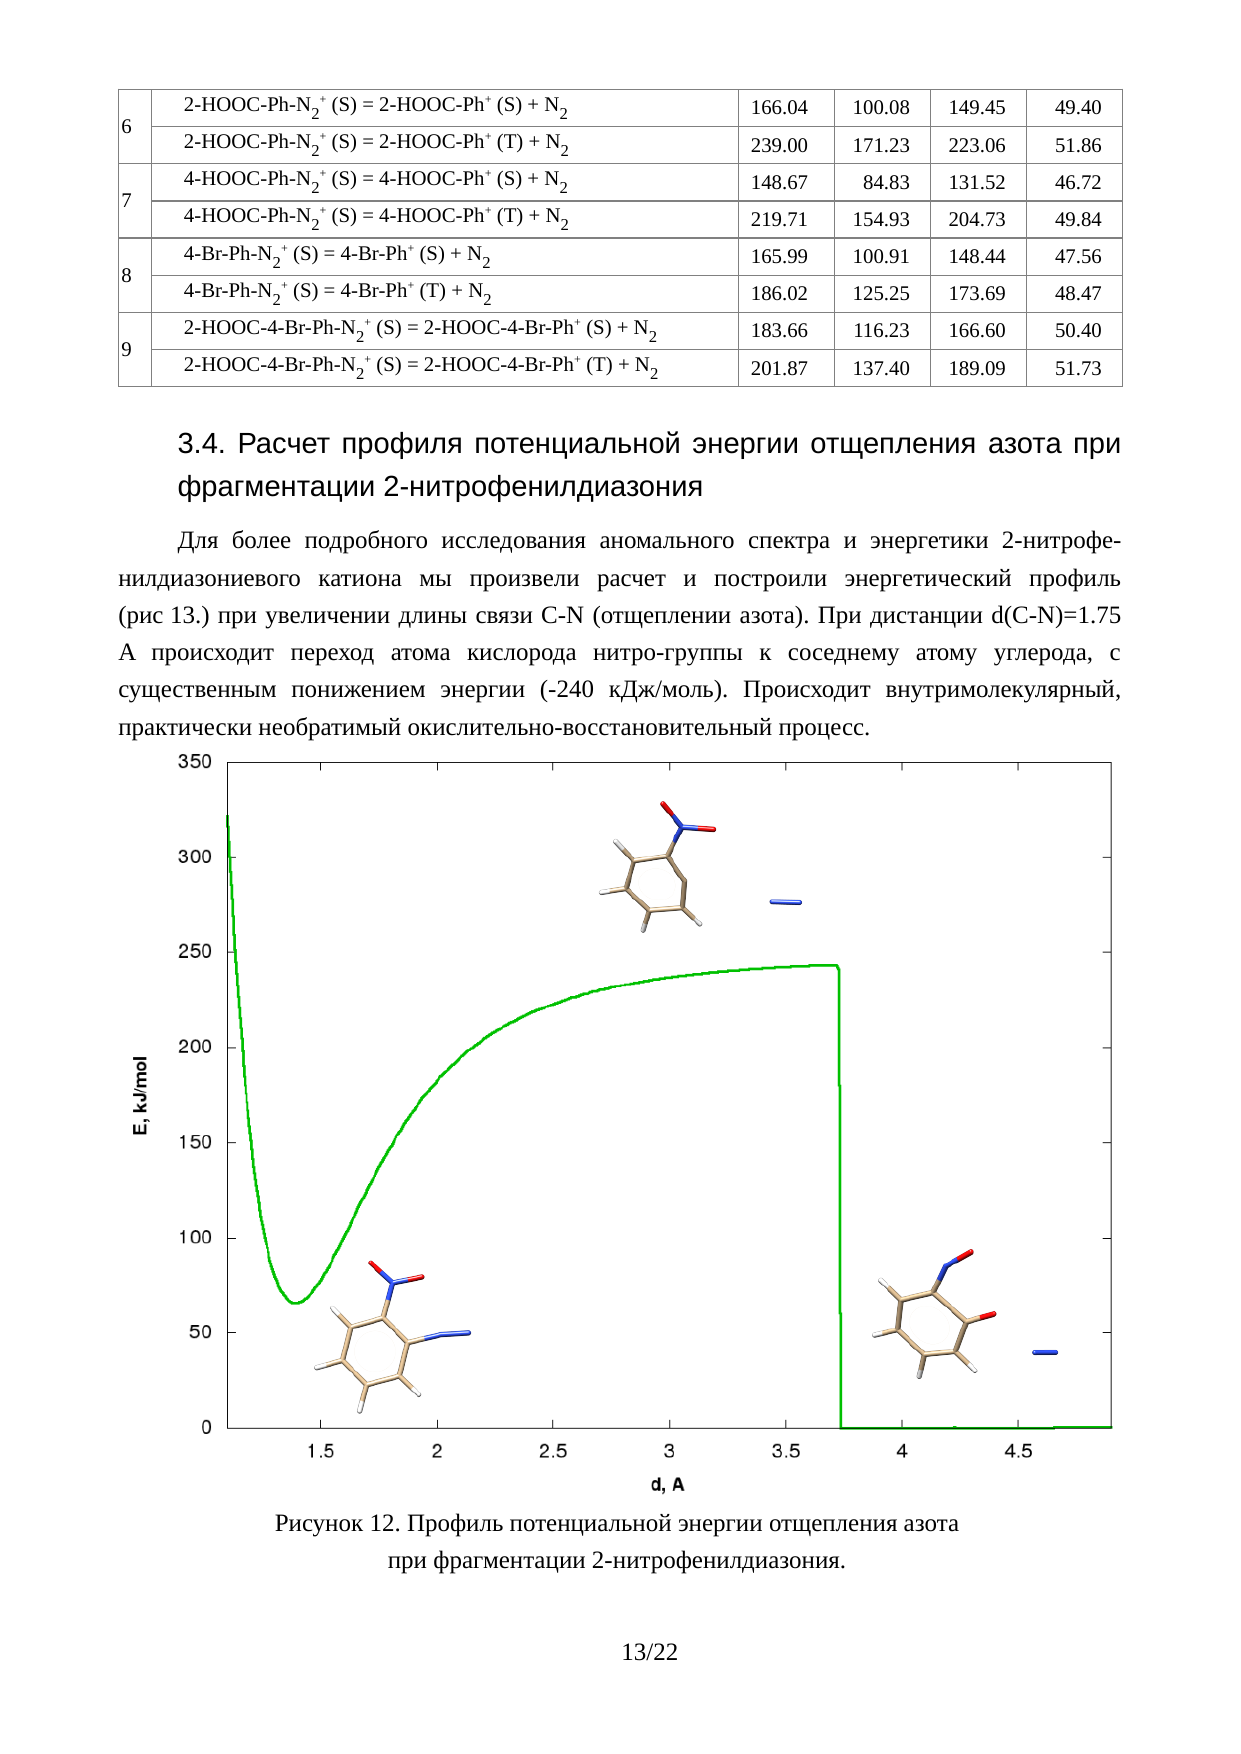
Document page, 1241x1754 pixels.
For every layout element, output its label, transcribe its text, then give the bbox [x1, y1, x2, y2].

table_cell 47.56 [1027, 239, 1122, 274]
table_cell 239.00 [739, 127, 834, 163]
table_cell 51.73 [1027, 350, 1122, 386]
table_cell 183.66 [739, 313, 834, 349]
table_cell 125.25 [835, 276, 930, 312]
table_cell 4-HOOC-Ph-N2+ (S) = 4-HOOC-Ph+ (S) + N2 [152, 164, 738, 200]
table_cell 100.08 [835, 90, 930, 126]
table_cell 48.47 [1027, 276, 1122, 312]
table_cell 8 [119, 239, 151, 312]
table_cell 171.23 [835, 127, 930, 163]
table_cell 50.40 [1027, 313, 1122, 349]
table_cell 49.40 [1027, 90, 1122, 126]
table_cell 84.83 [835, 164, 930, 200]
table_cell 148.44 [931, 239, 1026, 274]
table_cell 154.93 [835, 202, 930, 237]
text при фрагментации 2-нитрофенилдиазония. [118, 1545, 1122, 1574]
text Рисунок 12. Профиль потенциальной энергии отщепления азота [118, 1508, 1122, 1537]
table_cell 49.84 [1027, 202, 1122, 237]
table_cell 204.73 [931, 202, 1026, 237]
table_cell 201.87 [739, 350, 834, 386]
table_cell 4-Br-Ph-N2+ (S) = 4-Br-Ph+ (T) + N2 [152, 276, 738, 312]
table_cell 131.52 [931, 164, 1026, 200]
table_cell 219.71 [739, 202, 834, 237]
table_cell 9 [119, 313, 151, 386]
table_cell 137.40 [835, 350, 930, 386]
picture [118, 749, 1123, 1500]
table_cell 173.69 [931, 276, 1026, 312]
table_cell 100.91 [835, 239, 930, 274]
text Для более подробного исследования аномального спектра и энергетики 2-нитрофе-нилдиазониевого катиона мы произвели расчет и построили энергетический профиль (рис 13.) при увеличении длины связи C-N (отщеплении азота). При дистанции d(C-N)=1.75 A происходит переход атома кислорода нитро-группы к соседнему атому углерода, с существенным понижением энергии (-240 кДж/моль). Происходит внутримолекулярный, практически необратимый окислительно-восстановительный процесс. [118, 525, 1122, 741]
table_cell 4-HOOC-Ph-N2+ (S) = 4-HOOC-Ph+ (T) + N2 [152, 202, 738, 237]
table_cell 189.09 [931, 350, 1026, 386]
table_cell 166.60 [931, 313, 1026, 349]
table_cell 46.72 [1027, 164, 1122, 200]
table_cell 148.67 [739, 164, 834, 200]
table_cell 166.04 [739, 90, 834, 126]
table_cell 223.06 [931, 127, 1026, 163]
table_cell 51.86 [1027, 127, 1122, 163]
table_cell 2-HOOC-Ph-N2+ (S) = 2-HOOC-Ph+ (T) + N2 [152, 127, 738, 163]
table_cell 165.99 [739, 239, 834, 274]
table_cell 2-HOOC-4-Br-Ph-N2+ (S) = 2-HOOC-4-Br-Ph+ (S) + N2 [152, 313, 738, 349]
table_cell 2-HOOC-Ph-N2+ (S) = 2-HOOC-Ph+ (S) + N2 [152, 90, 738, 126]
table_cell 7 [119, 164, 151, 237]
table_cell 116.23 [835, 313, 930, 349]
table_cell 186.02 [739, 276, 834, 312]
subtitle 3.4. Расчет профиля потенциальной энергии отщепления азота при фрагментации 2-нитрофенилдиазония [177, 426, 1122, 503]
table_cell 6 [119, 90, 151, 163]
table_cell 2-HOOC-4-Br-Ph-N2+ (S) = 2-HOOC-4-Br-Ph+ (T) + N2 [152, 350, 738, 386]
table_cell 4-Br-Ph-N2+ (S) = 4-Br-Ph+ (S) + N2 [152, 239, 738, 274]
table_cell 149.45 [931, 90, 1026, 126]
